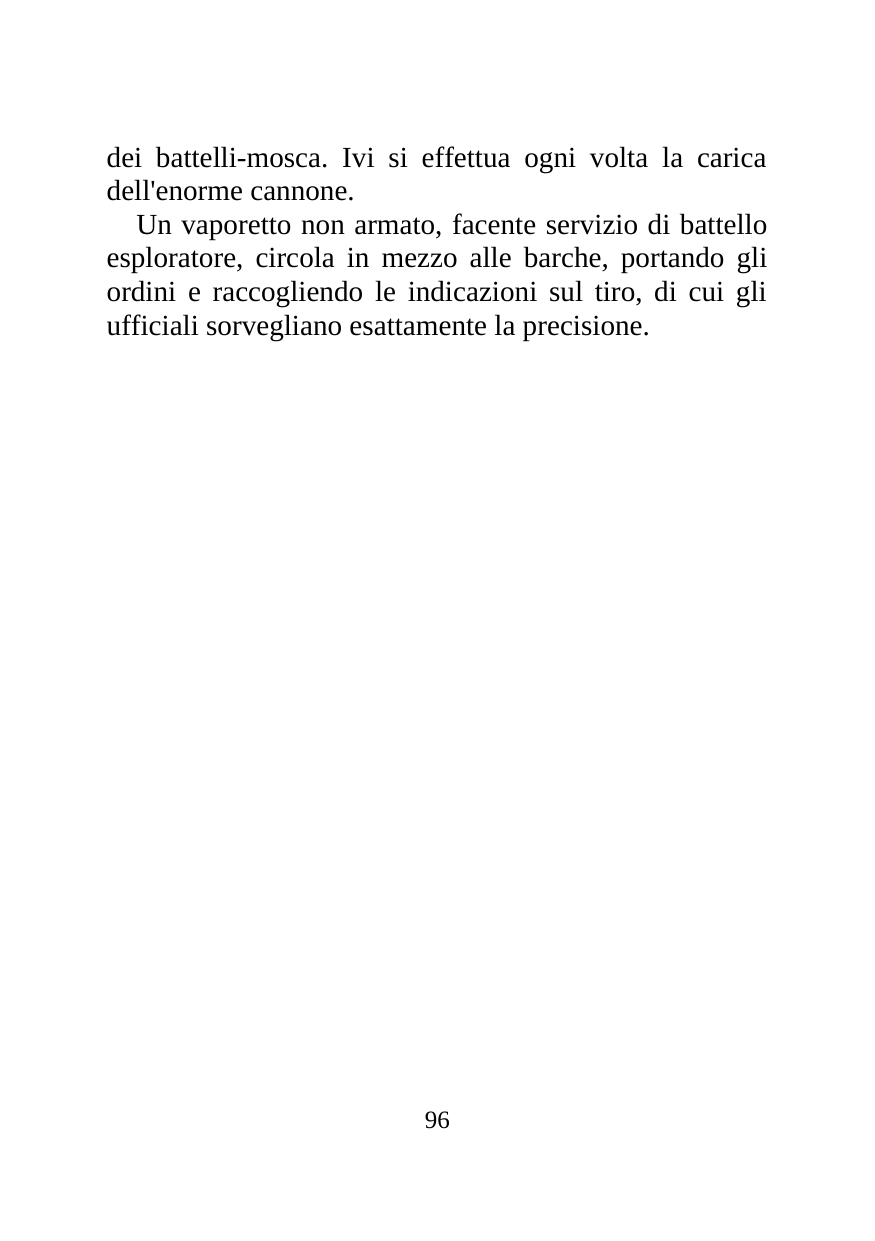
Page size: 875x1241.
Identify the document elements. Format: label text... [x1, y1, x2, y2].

text dei battelli-mosca. Ivi si effettua ogni volta la carica dell'enorme cannone. [106, 140, 768, 207]
text Un vaporetto non armato, facente servizio di battello esploratore, circola in mezzo alle barche, portando gli ordini e raccogliendo le indicazioni sul tiro, di cui gli ufficiali sorvegliano esattamente la precisione. [106, 207, 768, 341]
